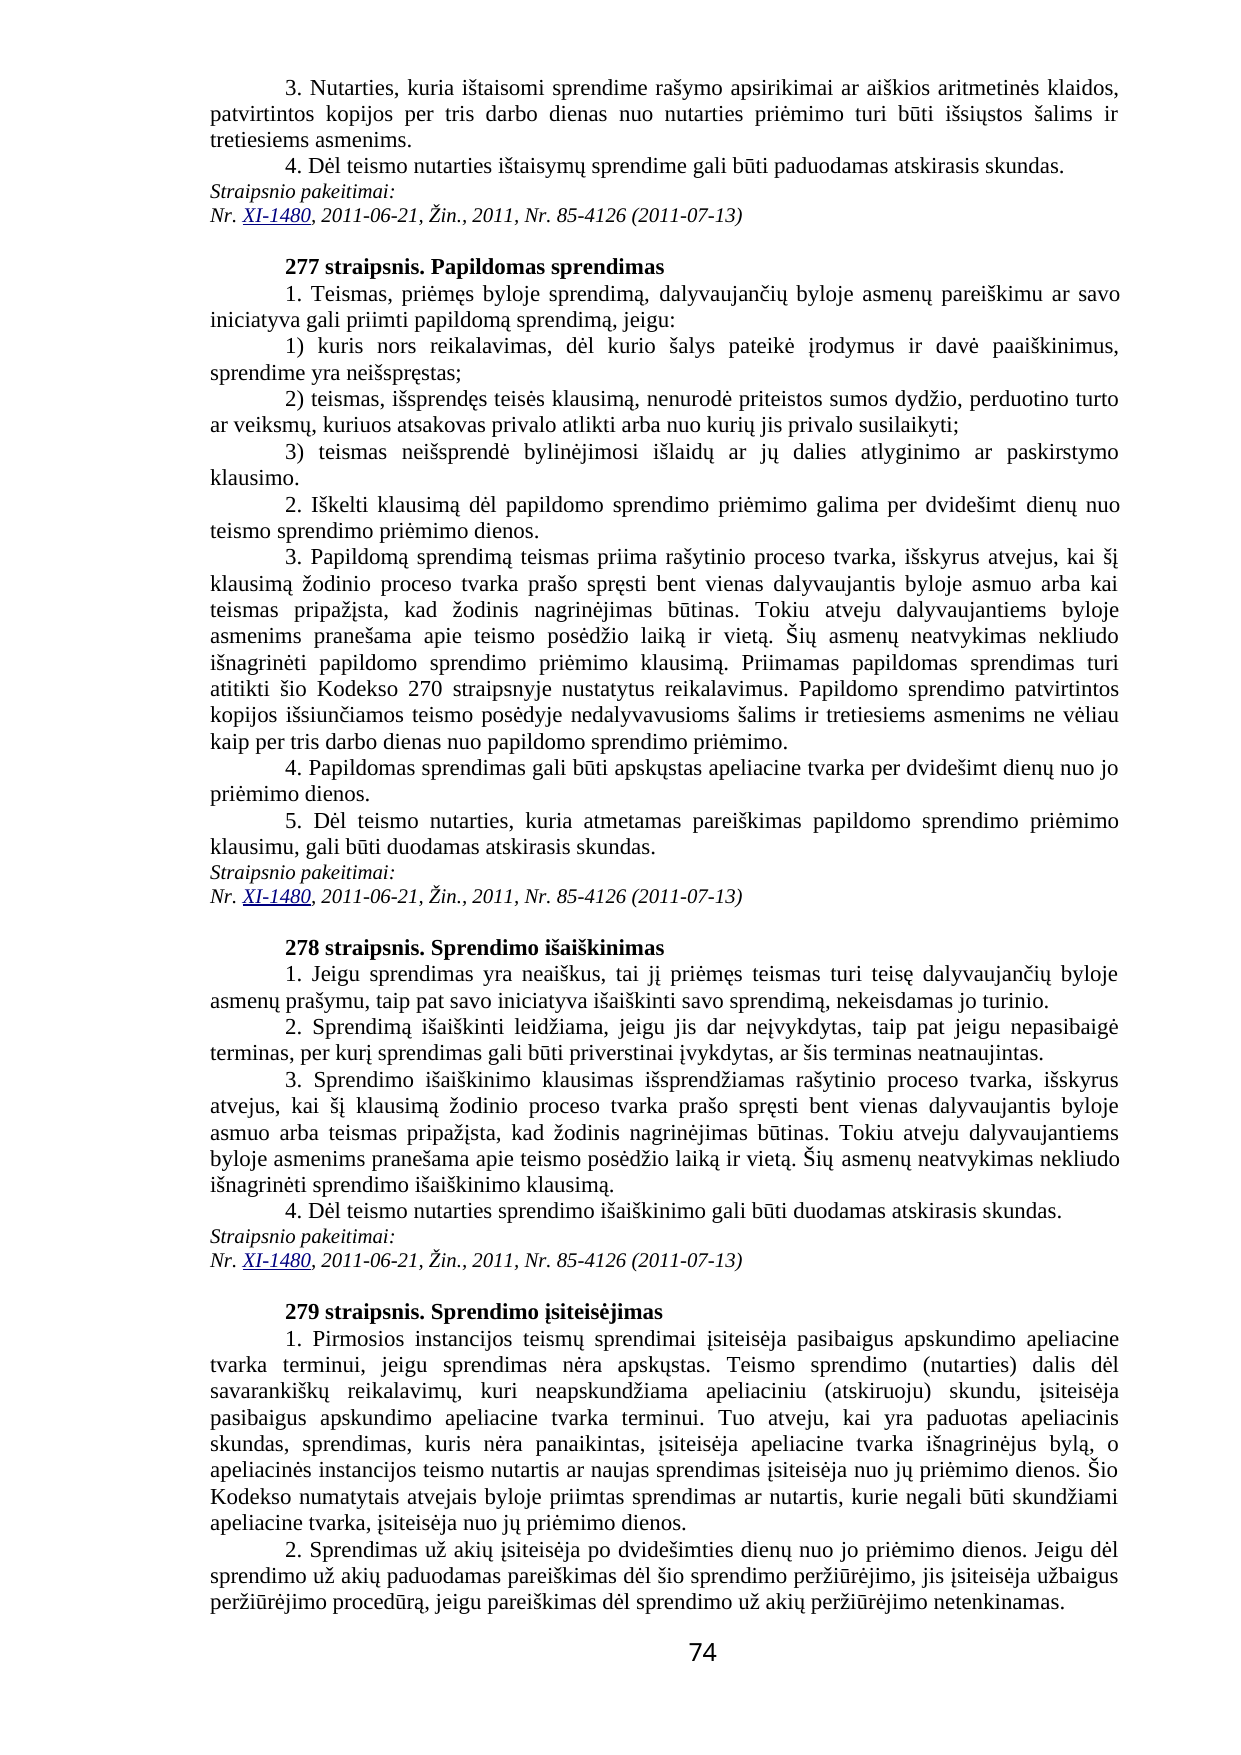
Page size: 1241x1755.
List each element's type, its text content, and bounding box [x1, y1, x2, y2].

text Straipsnio pakeitimai: [210, 179, 1120, 203]
text 2. Sprendimą išaiškinti leidžiama, jeigu jis dar neįvykdytas, taip pat jeigu nepasibaigė terminas, per kurį sprendimas gali būti priverstinai įvykdytas, ar šis terminas neatnaujintas. [210, 1013, 1120, 1066]
text Straipsnio pakeitimai: [210, 1224, 1120, 1248]
text Nr. XI-1480, 2011-06-21, Žin., 2011, Nr. 85-4126 (2011-07-13) [210, 203, 1120, 227]
text 1. Jeigu sprendimas yra neaiškus, tai jį priėmęs teismas turi teisę dalyvaujančių byloje asmenų prašymu, taip pat savo iniciatyva išaiškinti savo sprendimą, nekeisdamas jo turinio. [210, 960, 1120, 1013]
text 2. Iškelti klausimą dėl papildomo sprendimo priėmimo galima per dvidešimt dienų nuo teismo sprendimo priėmimo dienos. [210, 491, 1120, 543]
text 279 straipsnis. Sprendimo įsiteisėjimas [210, 1298, 1120, 1325]
text 2. Sprendimas už akių įsiteisėja po dvidešimties dienų nuo jo priėmimo dienos. Jeigu dėl sprendimo už akių paduodamas pareiškimas dėl šio sprendimo peržiūrėjimo, jis įsiteisėja užbaigus peržiūrėjimo procedūrą, jeigu pareiškimas dėl sprendimo už akių peržiūrėjimo netenkinamas. [210, 1536, 1120, 1615]
text 4. Papildomas sprendimas gali būti apskųstas apeliacine tvarka per dvidešimt dienų nuo jo priėmimo dienos. [210, 754, 1120, 807]
text 1. Teismas, priėmęs byloje sprendimą, dalyvaujančių byloje asmenų pareiškimu ar savo iniciatyva gali priimti papildomą sprendimą, jeigu: [210, 280, 1120, 332]
text 2) teismas, išsprendęs teisės klausimą, nenurodė priteistos sumos dydžio, perduotino turto ar veiksmų, kuriuos atsakovas privalo atlikti arba nuo kurių jis privalo susilaikyti; [210, 385, 1120, 438]
text 3) teismas neišsprendė bylinėjimosi išlaidų ar jų dalies atlyginimo ar paskirstymo klausimo. [210, 438, 1120, 491]
text 5. Dėl teismo nutarties, kuria atmetamas pareiškimas papildomo sprendimo priėmimo klausimu, gali būti duodamas atskirasis skundas. [210, 807, 1120, 859]
text 277 straipsnis. Papildomas sprendimas [210, 253, 1120, 280]
text 3. Nutarties, kuria ištaisomi sprendime rašymo apsirikimai ar aiškios aritmetinės klaidos, patvirtintos kopijos per tris darbo dienas nuo nutarties priėmimo turi būti išsiųstos šalims ir tretiesiems asmenims. [210, 73, 1120, 153]
text Nr. XI-1480, 2011-06-21, Žin., 2011, Nr. 85-4126 (2011-07-13) [210, 884, 1120, 908]
text 4. Dėl teismo nutarties ištaisymų sprendime gali būti paduodamas atskirasis skundas. [210, 153, 1120, 179]
text 3. Sprendimo išaiškinimo klausimas išsprendžiamas rašytinio proceso tvarka, išskyrus atvejus, kai šį klausimą žodinio proceso tvarka prašo spręsti bent vienas dalyvaujantis byloje asmuo arba teismas pripažįsta, kad žodinis nagrinėjimas būtinas. Tokiu atveju dalyvaujantiems byloje asmenims pranešama apie teismo posėdžio laiką ir vietą. Šių asmenų neatvykimas nekliudo išnagrinėti sprendimo išaiškinimo klausimą. [210, 1066, 1120, 1198]
text 278 straipsnis. Sprendimo išaiškinimas [210, 934, 1120, 960]
text Nr. XI-1480, 2011-06-21, Žin., 2011, Nr. 85-4126 (2011-07-13) [210, 1248, 1120, 1272]
text Straipsnio pakeitimai: [210, 859, 1120, 884]
text 1) kuris nors reikalavimas, dėl kurio šalys pateikė įrodymus ir davė paaiškinimus, sprendime yra neišspręstas; [210, 332, 1120, 385]
text 3. Papildomą sprendimą teismas priima rašytinio proceso tvarka, išskyrus atvejus, kai šį klausimą žodinio proceso tvarka prašo spręsti bent vienas dalyvaujantis byloje asmuo arba kai teismas pripažįsta, kad žodinis nagrinėjimas būtinas. Tokiu atveju dalyvaujantiems byloje asmenims pranešama apie teismo posėdžio laiką ir vietą. Šių asmenų neatvykimas nekliudo išnagrinėti papildomo sprendimo priėmimo klausimą. Priimamas papildomas sprendimas turi atitikti šio Kodekso 270 straipsnyje nustatytus reikalavimus. Papildomo sprendimo patvirtintos kopijos išsiunčiamos teismo posėdyje nedalyvavusioms šalims ir tretiesiems asmenims ne vėliau kaip per tris darbo dienas nuo papildomo sprendimo priėmimo. [210, 543, 1120, 754]
text 4. Dėl teismo nutarties sprendimo išaiškinimo gali būti duodamas atskirasis skundas. [210, 1198, 1120, 1224]
text 1. Pirmosios instancijos teismų sprendimai įsiteisėja pasibaigus apskundimo apeliacine tvarka terminui, jeigu sprendimas nėra apskųstas. Teismo sprendimo (nutarties) dalis dėl savarankiškų reikalavimų, kuri neapskundžiama apeliaciniu (atskiruoju) skundu, įsiteisėja pasibaigus apskundimo apeliacine tvarka terminui. Tuo atveju, kai yra paduotas apeliacinis skundas, sprendimas, kuris nėra panaikintas, įsiteisėja apeliacine tvarka išnagrinėjus bylą, o apeliacinės instancijos teismo nutartis ar naujas sprendimas įsiteisėja nuo jų priėmimo dienos. Šio Kodekso numatytais atvejais byloje priimtas sprendimas ar nutartis, kurie negali būti skundžiami apeliacine tvarka, įsiteisėja nuo jų priėmimo dienos. [210, 1325, 1120, 1536]
